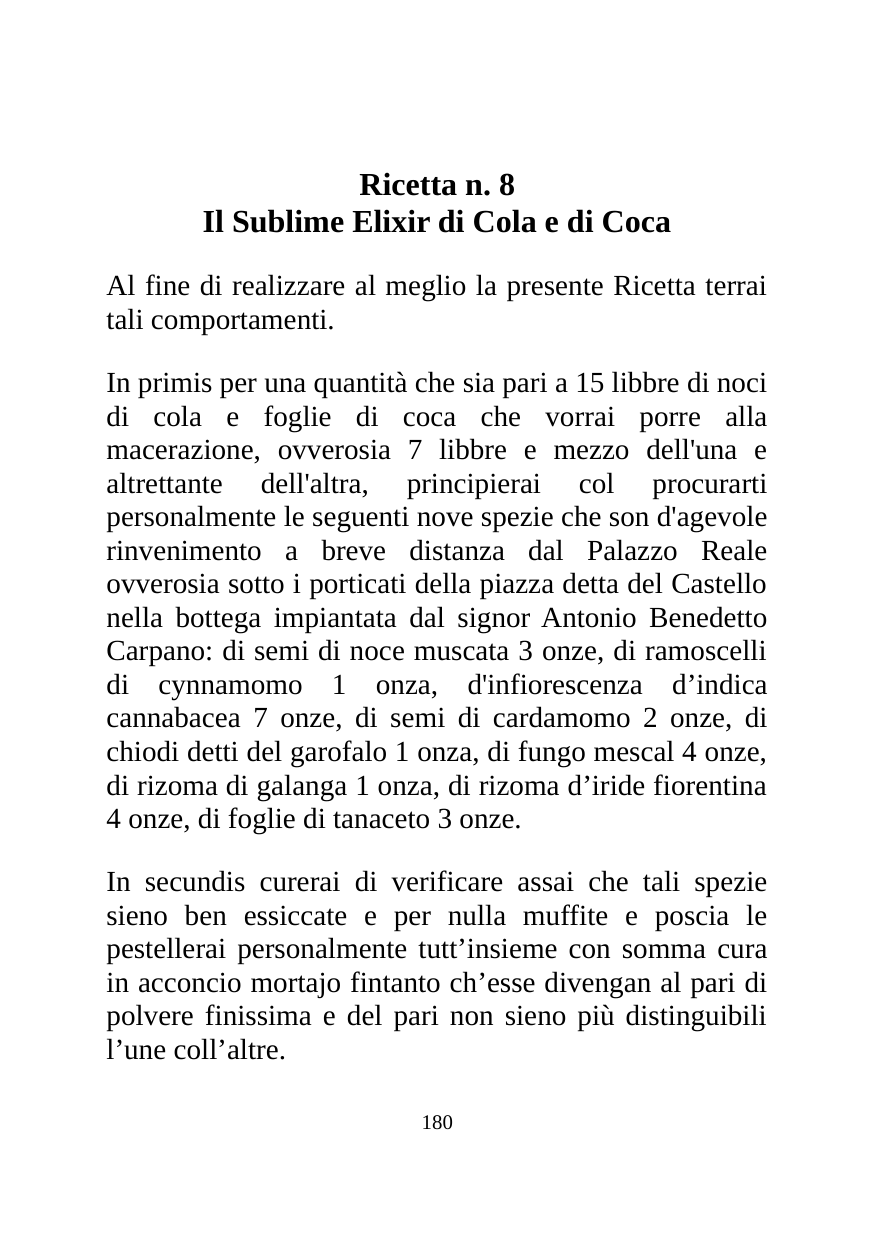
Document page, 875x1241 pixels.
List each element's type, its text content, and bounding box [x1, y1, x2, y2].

text In secundis curerai di verificare assai che tali spezie sieno ben essiccate e per nulla muffite e poscia le pestellerai personalmente tutt’insieme con somma cura in acconcio mortajo fintanto ch’esse divengan al pari di polvere finissima e del pari non sieno più distinguibili l’une coll’altre. [106, 864, 768, 1065]
text Al fine di realizzare al meglio la presente Ricetta terrai tali comportamenti. [106, 268, 768, 336]
text In primis per una quantità che sia pari a 15 libbre di noci di cola e foglie di coca che vorrai porre alla macerazione, ovverosia 7 libbre e mezzo dell'una e altrettante dell'altra, principierai col procurarti personalmente le seguenti nove spezie che son d'agevole rinvenimento a breve distanza dal Palazzo Reale ovverosia sotto i porticati della piazza detta del Castello nella bottega impiantata dal signor Antonio Benedetto Carpano: di semi di noce muscata 3 onze, di ramoscelli di cynnamomo 1 onza, d'infiorescenza d’indica cannabacea 7 onze, di semi di cardamomo 2 onze, di chiodi detti del garofalo 1 onza, di fungo mescal 4 onze, di rizoma di galanga 1 onza, di rizoma d’iride fiorentina 4 onze, di foglie di tanaceto 3 onze. [106, 365, 768, 835]
subtitle Ricetta n. 8 Il Sublime Elixir di Cola e di Coca [106, 165, 768, 239]
